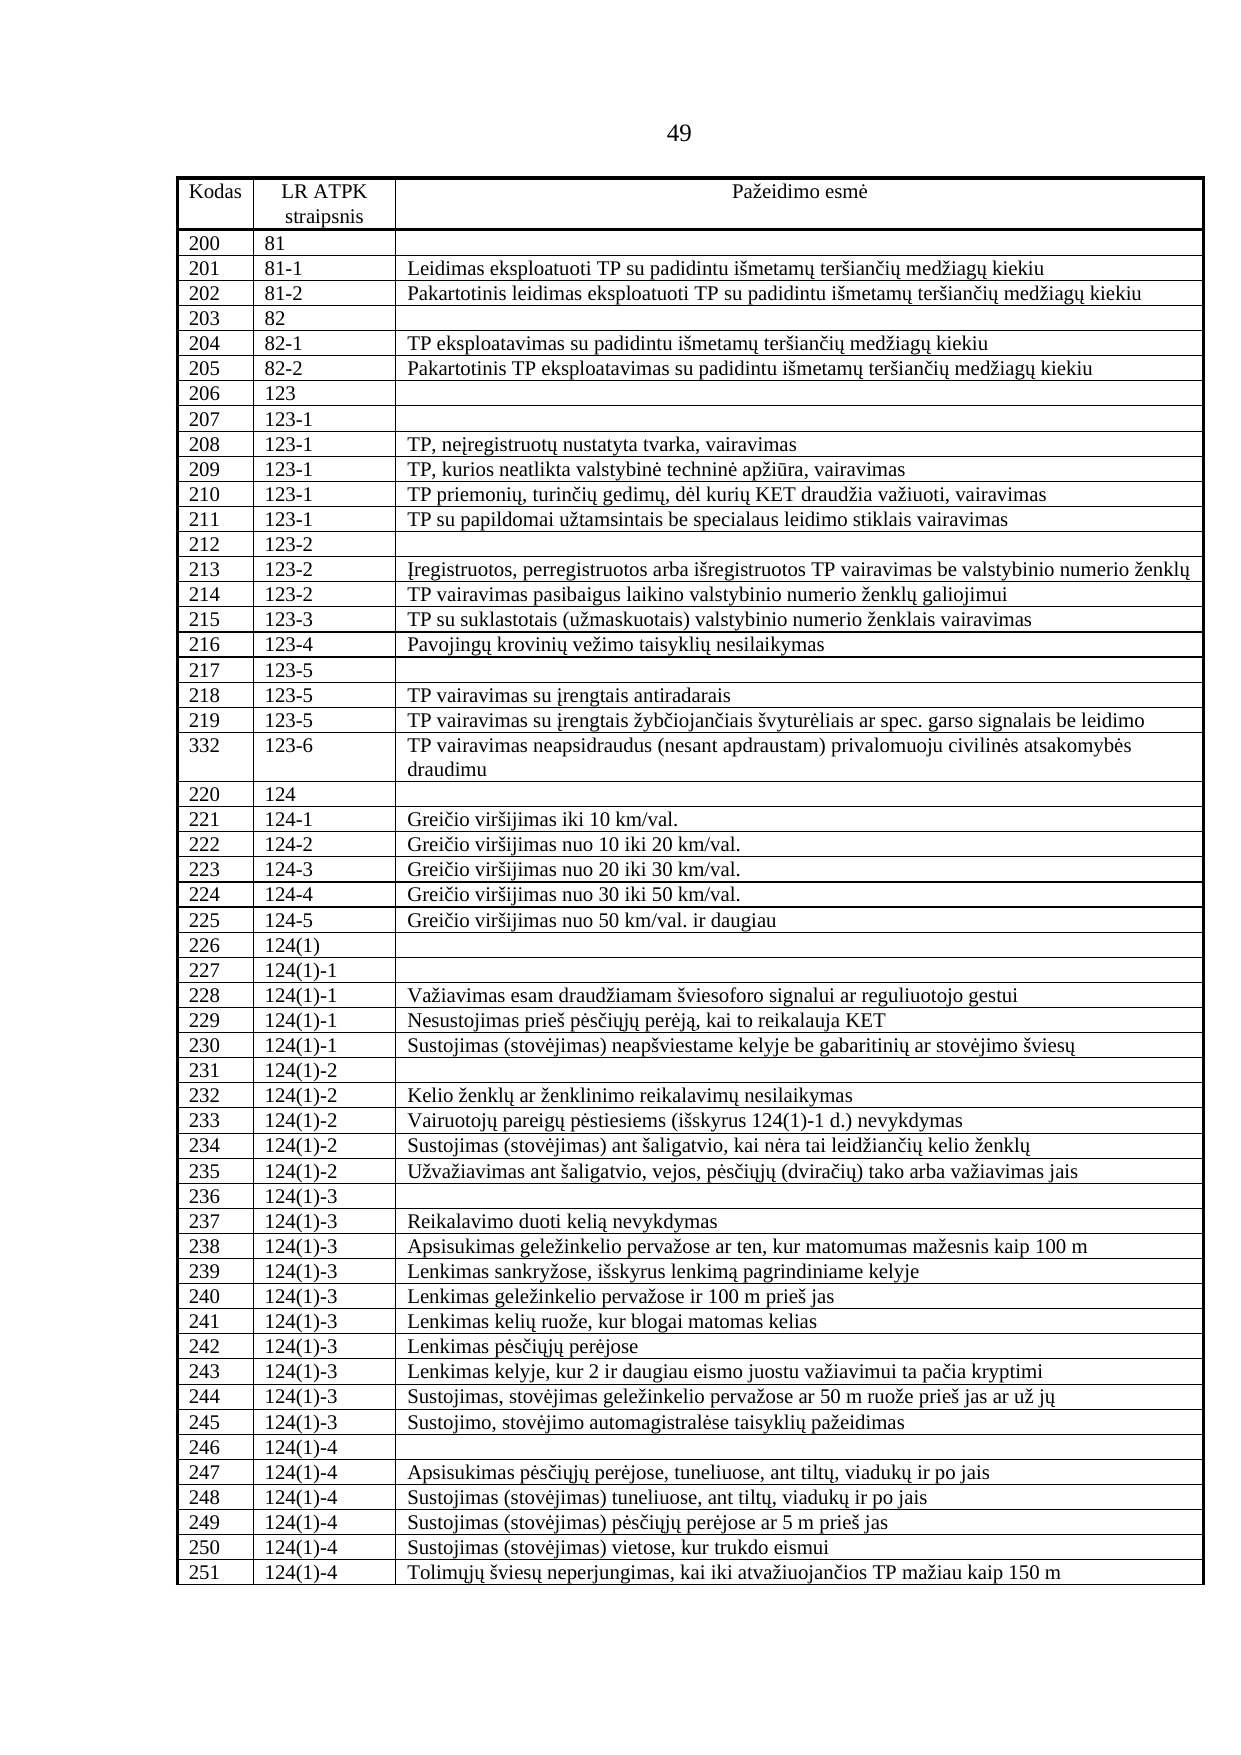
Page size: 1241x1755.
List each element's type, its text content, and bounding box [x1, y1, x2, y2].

table_cell [396, 532, 1202, 556]
table_cell 123-2 [254, 532, 395, 556]
table_cell 124(1)-1 [254, 983, 395, 1007]
table_cell 211 [179, 507, 253, 531]
table_cell 222 [179, 832, 253, 856]
table_cell [396, 406, 1202, 431]
table_cell Kelio ženklų ar ženklinimo reikalavimų nesilaikymas [396, 1083, 1202, 1107]
table_cell TP vairavimas pasibaigus laikino valstybinio numerio ženklų galiojimui [396, 582, 1202, 606]
table_cell [396, 1184, 1202, 1208]
table_cell TP priemonių, turinčių gedimų, dėl kurių KET draudžia važiuoti, vairavimas [396, 482, 1202, 506]
table_cell 225 [179, 908, 253, 932]
table_cell 124(1)-3 [254, 1209, 395, 1233]
table_cell [396, 306, 1202, 330]
table_cell 251 [179, 1560, 253, 1584]
table_cell 246 [179, 1435, 253, 1459]
table_cell Sustojimo, stovėjimo automagistralėse taisyklių pažeidimas [396, 1410, 1202, 1434]
table_cell 124(1)-4 [254, 1460, 395, 1484]
table_cell 221 [179, 807, 253, 831]
table_cell 237 [179, 1209, 253, 1233]
table_cell 332 [179, 733, 253, 781]
table_cell [396, 231, 1202, 255]
table_cell 232 [179, 1083, 253, 1107]
table_cell 216 [179, 633, 253, 656]
table_cell 124(1)-3 [254, 1259, 395, 1283]
table_cell 123-3 [254, 607, 395, 631]
table_cell 123-4 [254, 633, 395, 656]
table_cell Lenkimas kelyje, kur 2 ir daugiau eismo juostu važiavimui ta pačia kryptimi [396, 1359, 1202, 1383]
table_cell TP vairavimas su įrengtais antiradarais [396, 683, 1202, 707]
table_cell 239 [179, 1259, 253, 1283]
table_cell Sustojimas (stovėjimas) tuneliuose, ant tiltų, viadukų ir po jais [396, 1485, 1202, 1509]
table_cell 124(1)-1 [254, 1033, 395, 1057]
table_cell 81-2 [254, 281, 395, 305]
table_cell 206 [179, 381, 253, 405]
table_cell 229 [179, 1008, 253, 1032]
table_cell 124(1)-1 [254, 1008, 395, 1032]
table_cell Greičio viršijimas nuo 10 iki 20 km/val. [396, 832, 1202, 856]
table_cell 123-2 [254, 582, 395, 606]
table_cell 82-1 [254, 331, 395, 355]
table_cell 228 [179, 983, 253, 1007]
table_cell 214 [179, 582, 253, 606]
table_cell 124-2 [254, 832, 395, 856]
table_cell 124(1)-4 [254, 1485, 395, 1509]
table_cell Sustojimas (stovėjimas) pėsčiųjų perėjose ar 5 m prieš jas [396, 1510, 1202, 1534]
table_cell 124 [254, 782, 395, 806]
table_cell 213 [179, 557, 253, 581]
table_cell 124(1)-2 [254, 1159, 395, 1183]
table_cell [396, 958, 1202, 982]
table_cell 124-4 [254, 883, 395, 906]
table_cell Sustojimas (stovėjimas) vietose, kur trukdo eismui [396, 1535, 1202, 1559]
table_cell Užvažiavimas ant šaligatvio, vejos, pėsčiųjų (dviračių) tako arba važiavimas jais [396, 1159, 1202, 1183]
table_cell 201 [179, 256, 253, 280]
table_cell 82 [254, 306, 395, 330]
table_cell 243 [179, 1359, 253, 1383]
table_cell 205 [179, 356, 253, 380]
table_cell 82-2 [254, 356, 395, 380]
table_cell Sustojimas (stovėjimas) neapšviestame kelyje be gabaritinių ar stovėjimo šviesų [396, 1033, 1202, 1057]
table_cell Vairuotojų pareigų pėstiesiems (išskyrus 124(1)-1 d.) nevykdymas [396, 1108, 1202, 1132]
table_cell 240 [179, 1284, 253, 1308]
table_cell TP vairavimas su įrengtais žybčiojančiais švyturėliais ar spec. garso signalais be leidimo [396, 708, 1202, 732]
table_cell 224 [179, 883, 253, 906]
table_cell Greičio viršijimas nuo 20 iki 30 km/val. [396, 857, 1202, 881]
table_header Kodas [179, 180, 253, 228]
table_cell 124(1)-3 [254, 1385, 395, 1408]
table_cell 123 [254, 381, 395, 405]
table_cell Apsisukimas geležinkelio pervažose ar ten, kur matomumas mažesnis kaip 100 m [396, 1234, 1202, 1258]
table_cell 217 [179, 658, 253, 682]
table_cell 124(1)-4 [254, 1535, 395, 1559]
table_cell Greičio viršijimas nuo 30 iki 50 km/val. [396, 883, 1202, 906]
table_cell Lenkimas pėsčiųjų perėjose [396, 1334, 1202, 1358]
table_cell 124(1)-4 [254, 1510, 395, 1534]
table_cell 123-1 [254, 432, 395, 456]
table_cell TP eksploatavimas su padidintu išmetamų teršiančių medžiagų kiekiu [396, 331, 1202, 355]
table_cell 212 [179, 532, 253, 556]
table_cell 123-1 [254, 482, 395, 506]
table_cell 124(1)-4 [254, 1560, 395, 1584]
table_cell 123-2 [254, 557, 395, 581]
table_cell 248 [179, 1485, 253, 1509]
table_cell 124-3 [254, 857, 395, 881]
table_cell 230 [179, 1033, 253, 1057]
table_cell [396, 782, 1202, 806]
table_cell Lenkimas sankryžose, išskyrus lenkimą pagrindiniame kelyje [396, 1259, 1202, 1283]
table_cell Pakartotinis leidimas eksploatuoti TP su padidintu išmetamų teršiančių medžiagų kiekiu [396, 281, 1202, 305]
table_cell 81 [254, 231, 395, 255]
table_cell 238 [179, 1234, 253, 1258]
table_cell TP, neįregistruotų nustatyta tvarka, vairavimas [396, 432, 1202, 456]
table_cell 123-5 [254, 658, 395, 682]
table_cell 123-1 [254, 507, 395, 531]
table_cell TP vairavimas neapsidraudus (nesant apdraustam) privalomuoju civilinės atsakomybės draudimu [396, 733, 1202, 781]
table_cell Greičio viršijimas nuo 50 km/val. ir daugiau [396, 908, 1202, 932]
table_cell 207 [179, 406, 253, 431]
table_cell 209 [179, 457, 253, 481]
table_cell TP su suklastotais (užmaskuotais) valstybinio numerio ženklais vairavimas [396, 607, 1202, 631]
table_cell Tolimųjų šviesų neperjungimas, kai iki atvažiuojančios TP mažiau kaip 150 m [396, 1560, 1202, 1584]
table_cell 227 [179, 958, 253, 982]
table_cell 123-6 [254, 733, 395, 781]
table_cell 124(1)-3 [254, 1184, 395, 1208]
table_cell 245 [179, 1410, 253, 1434]
table_cell Sustojimas, stovėjimas geležinkelio pervažose ar 50 m ruože prieš jas ar už jų [396, 1385, 1202, 1408]
table_cell [396, 933, 1202, 957]
table_cell 124(1)-3 [254, 1309, 395, 1333]
table_cell 124(1)-4 [254, 1435, 395, 1459]
table_cell 218 [179, 683, 253, 707]
table_cell 215 [179, 607, 253, 631]
table_cell Leidimas eksploatuoti TP su padidintu išmetamų teršiančių medžiagų kiekiu [396, 256, 1202, 280]
table_cell 244 [179, 1385, 253, 1408]
table_cell 123-1 [254, 406, 395, 431]
table_cell Lenkimas kelių ruože, kur blogai matomas kelias [396, 1309, 1202, 1333]
table_cell Važiavimas esam draudžiamam šviesoforo signalui ar reguliuotojo gestui [396, 983, 1202, 1007]
table_cell 123-1 [254, 457, 395, 481]
table_cell Įregistruotos, perregistruotos arba išregistruotos TP vairavimas be valstybinio numerio ženklų [396, 557, 1202, 581]
table_cell 123-5 [254, 683, 395, 707]
table_cell 223 [179, 857, 253, 881]
table_cell 124-5 [254, 908, 395, 932]
table_cell 220 [179, 782, 253, 806]
table_cell 124(1)-2 [254, 1058, 395, 1082]
table_cell [396, 658, 1202, 682]
table_cell TP su papildomai užtamsintais be specialaus leidimo stiklais vairavimas [396, 507, 1202, 531]
table_cell 124(1)-3 [254, 1359, 395, 1383]
table_header Pažeidimo esmė [396, 180, 1202, 228]
table_cell Apsisukimas pėsčiųjų perėjose, tuneliuose, ant tiltų, viadukų ir po jais [396, 1460, 1202, 1484]
table_cell 233 [179, 1108, 253, 1132]
table_cell Nesustojimas prieš pėsčiųjų perėją, kai to reikalauja KET [396, 1008, 1202, 1032]
table_cell 124(1)-3 [254, 1410, 395, 1434]
table_cell 203 [179, 306, 253, 330]
table_cell 204 [179, 331, 253, 355]
table_cell 250 [179, 1535, 253, 1559]
table_cell 124(1)-3 [254, 1234, 395, 1258]
table_cell 249 [179, 1510, 253, 1534]
table_cell 241 [179, 1309, 253, 1333]
table_cell [396, 381, 1202, 405]
table_cell 123-5 [254, 708, 395, 732]
table_cell Sustojimas (stovėjimas) ant šaligatvio, kai nėra tai leidžiančių kelio ženklų [396, 1134, 1202, 1157]
table_cell [396, 1058, 1202, 1082]
table_cell 208 [179, 432, 253, 456]
table_cell 219 [179, 708, 253, 732]
table_cell 124(1)-2 [254, 1083, 395, 1107]
table_cell 210 [179, 482, 253, 506]
table_cell 124(1) [254, 933, 395, 957]
table_cell 235 [179, 1159, 253, 1183]
table_cell 200 [179, 231, 253, 255]
table_cell 124(1)-2 [254, 1108, 395, 1132]
table_cell 124-1 [254, 807, 395, 831]
table_cell 124(1)-3 [254, 1284, 395, 1308]
table_cell TP, kurios neatlikta valstybinė techninė apžiūra, vairavimas [396, 457, 1202, 481]
table_cell Greičio viršijimas iki 10 km/val. [396, 807, 1202, 831]
table_cell Pavojingų krovinių vežimo taisyklių nesilaikymas [396, 633, 1202, 656]
table_cell Pakartotinis TP eksploatavimas su padidintu išmetamų teršiančių medžiagų kiekiu [396, 356, 1202, 380]
table_cell 81-1 [254, 256, 395, 280]
table_cell [396, 1435, 1202, 1459]
table_cell 242 [179, 1334, 253, 1358]
table_header LR ATPK straipsnis [254, 180, 395, 228]
table_cell 124(1)-2 [254, 1134, 395, 1157]
table_cell 247 [179, 1460, 253, 1484]
table_cell 231 [179, 1058, 253, 1082]
table_cell Lenkimas geležinkelio pervažose ir 100 m prieš jas [396, 1284, 1202, 1308]
table_cell 226 [179, 933, 253, 957]
table_cell 234 [179, 1134, 253, 1157]
table_cell 124(1)-3 [254, 1334, 395, 1358]
table_cell 236 [179, 1184, 253, 1208]
table_cell 124(1)-1 [254, 958, 395, 982]
table_cell 202 [179, 281, 253, 305]
table_cell Reikalavimo duoti kelią nevykdymas [396, 1209, 1202, 1233]
